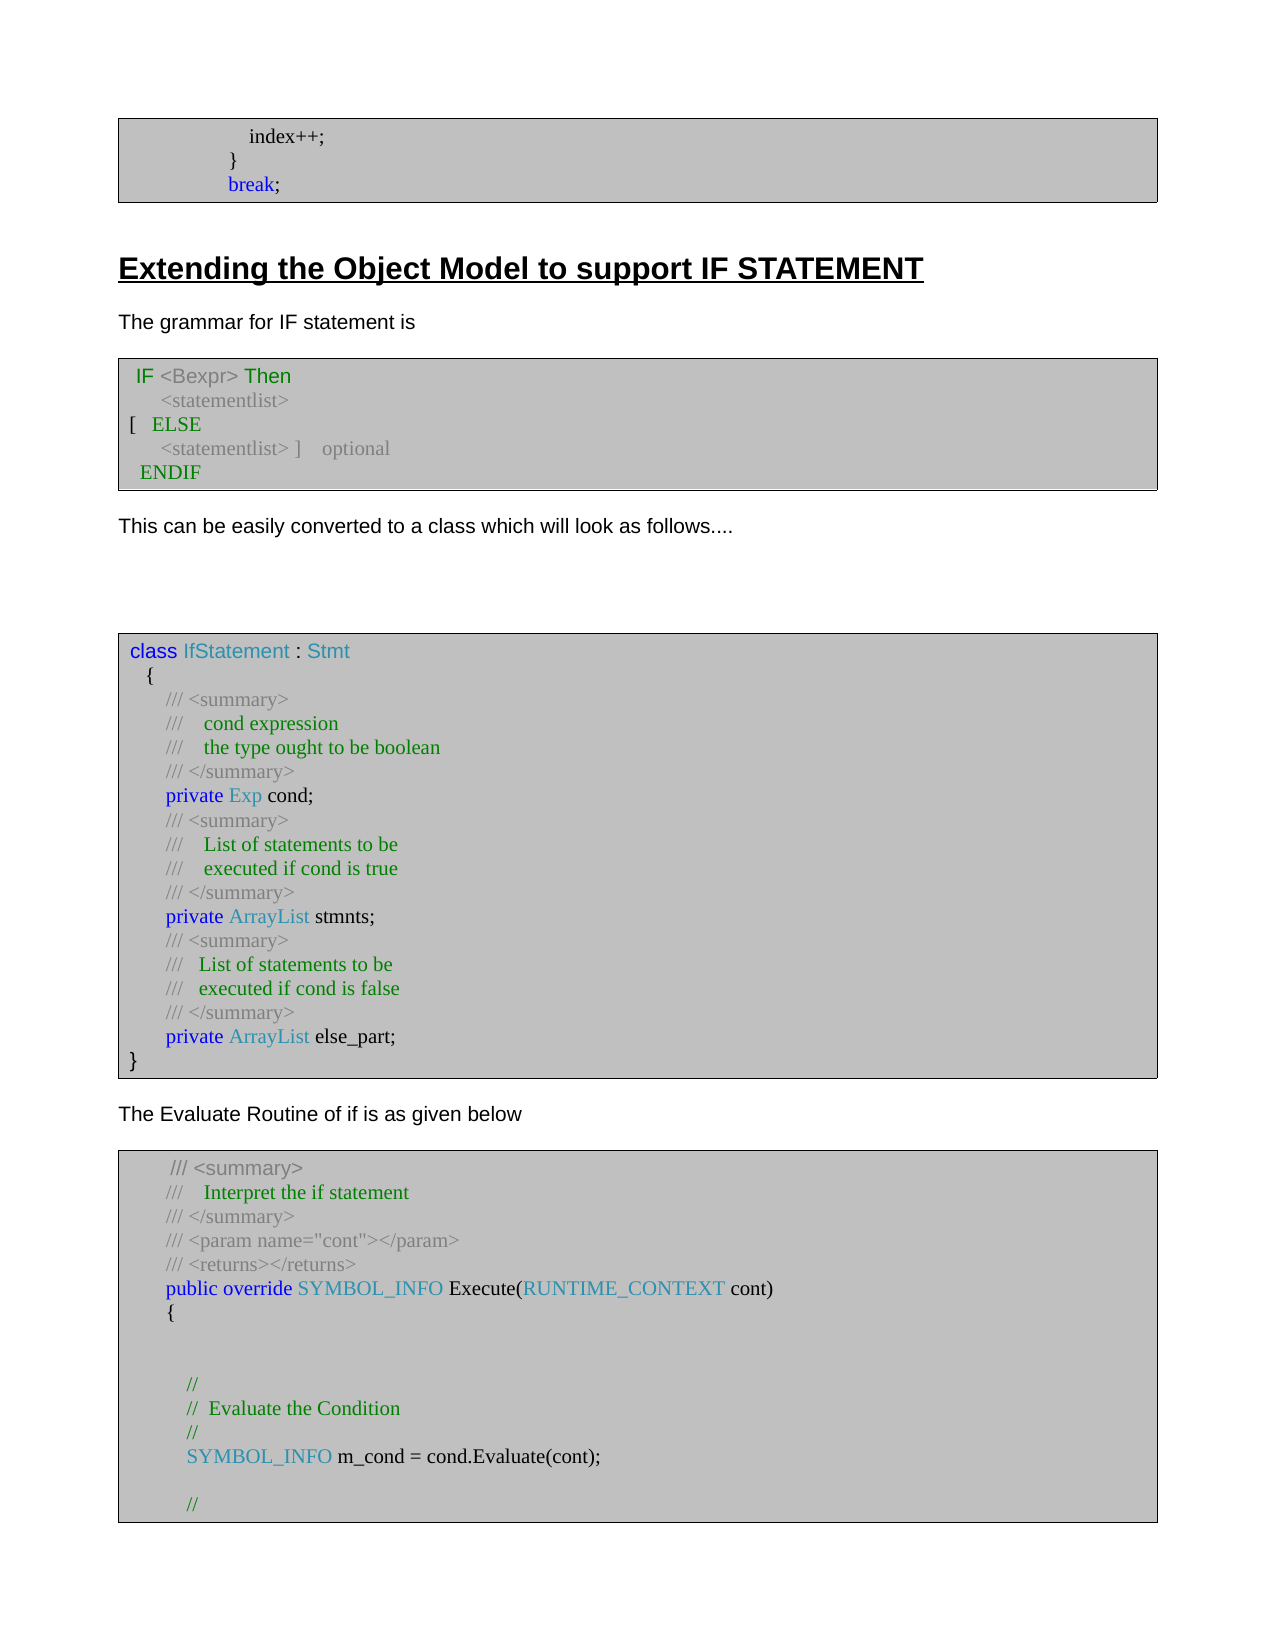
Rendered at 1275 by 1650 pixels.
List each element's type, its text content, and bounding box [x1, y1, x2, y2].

table_header /// <summary> /// Interpret the if statement /// </summary> /// <param name="cont"></param> /// <returns></returns> public override SYMBOL_INFO Execute(RUNTIME_CONTEXT cont) { // // Evaluate the Condition // SYMBOL_INFO m_cond = cond.Evaluate(cont); // [119, 1151, 1157, 1522]
table_header index++; } break; [119, 119, 1157, 202]
text This can be easily converted to a class which will look as follows.... [118, 513, 1157, 537]
table_header class IfStatement : Stmt { /// <summary> /// cond expression /// the type ought to be boolean /// </summary> private Exp cond; /// <summary> /// List of statements to be /// executed if cond is true /// </summary> private ArrayList stmnts; /// <summary> /// List of statements to be /// executed if cond is false /// </summary> private ArrayList else_part; } [119, 634, 1157, 1078]
text The Evaluate Routine of if is as given below [118, 1102, 1157, 1126]
text Extending the Object Model to support IF STATEMENT [118, 250, 1157, 286]
table_header IF <Bexpr> Then <statementlist> [ ELSE <statementlist> ] optional ENDIF [119, 359, 1157, 489]
text The grammar for IF statement is [118, 310, 1157, 334]
